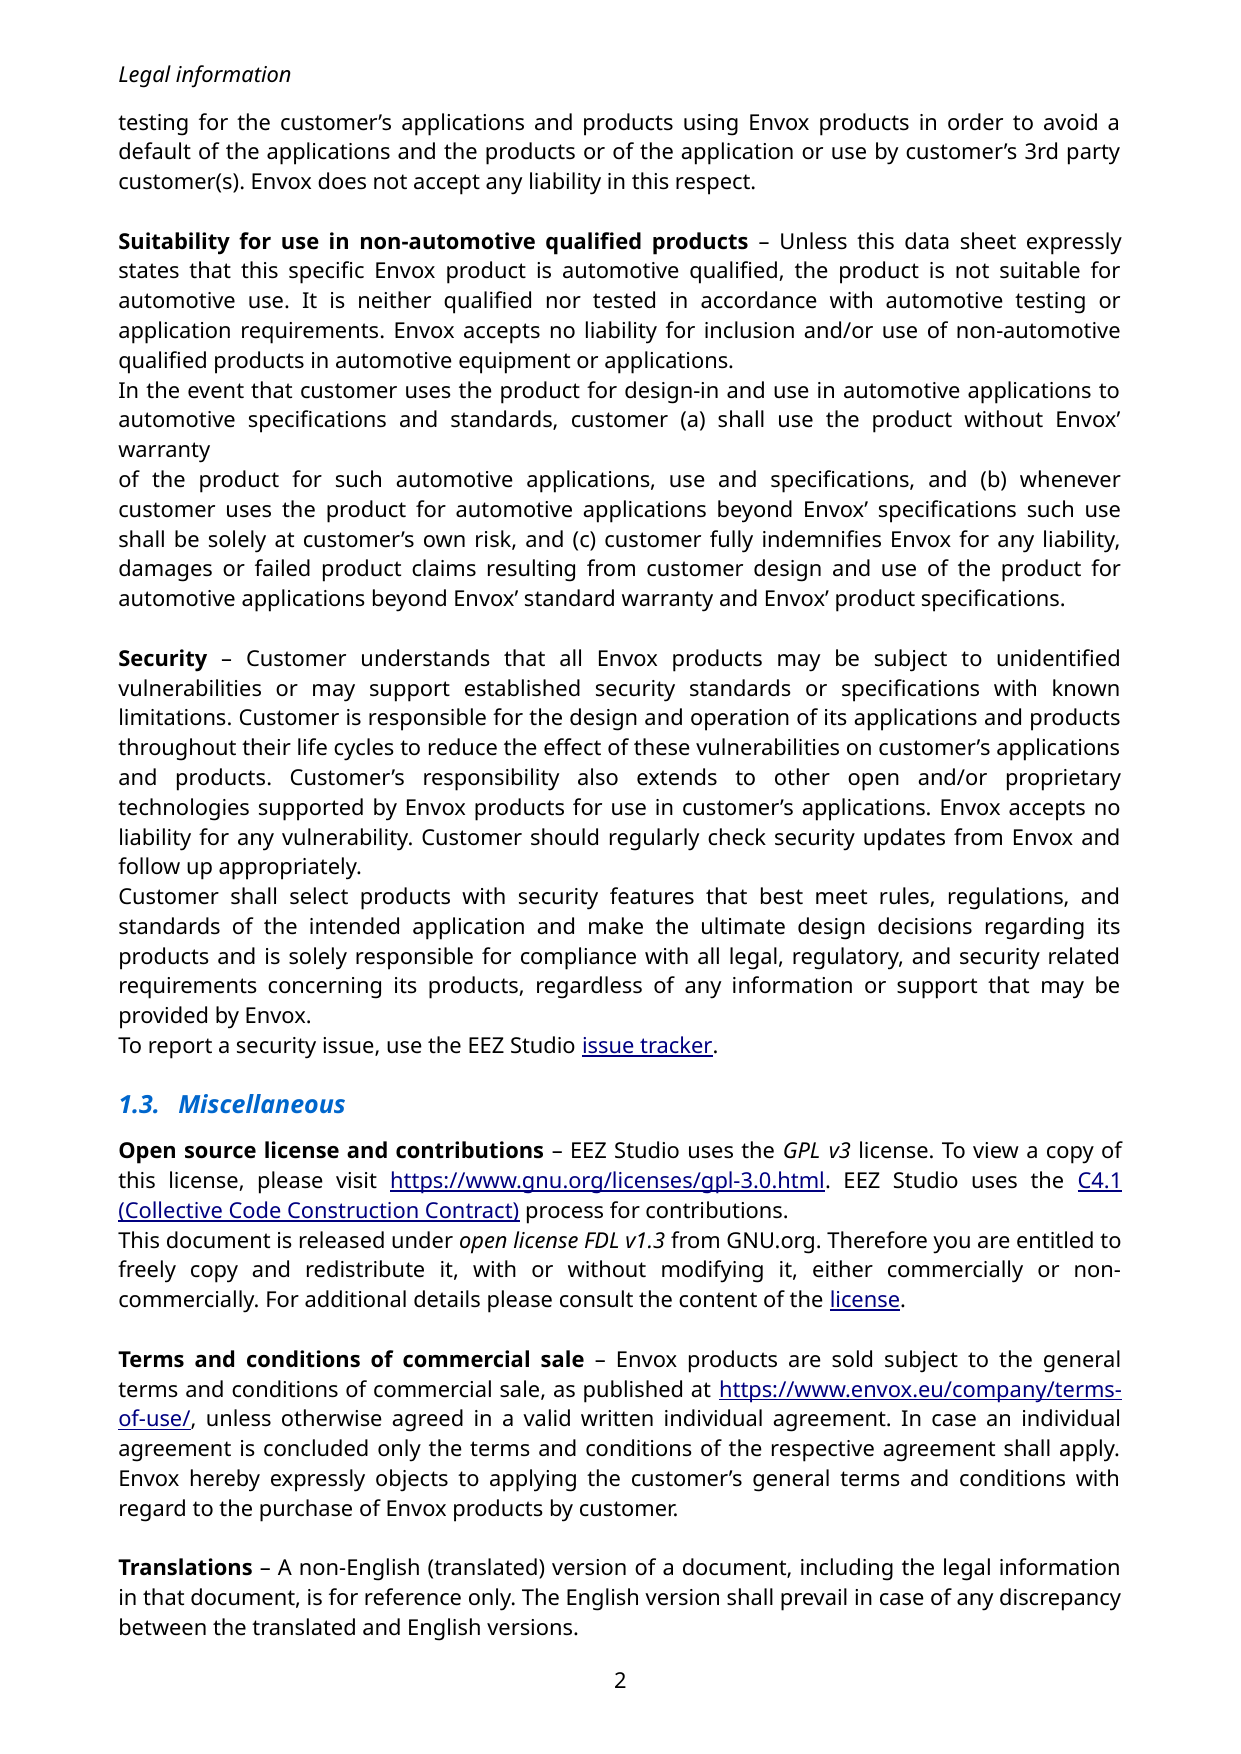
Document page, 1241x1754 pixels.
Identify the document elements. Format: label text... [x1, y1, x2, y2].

text This document is released under open license FDL v1.3 from GNU.org. Therefore you are entitled to freely copy and redistribute it, with or without modifying it, either commercially or non-commercially. For additional details please consult the content of the license. [118, 1225, 1122, 1314]
text Suitability for use in non-automotive qualified products – Unless this data sheet expressly states that this specific Envox product is automotive qualified, the product is not suitable for automotive use. It is neither qualified nor tested in accordance with automotive testing or application requirements. Envox accepts no liability for inclusion and/or use of non-automotive qualified products in automotive equipment or applications. [118, 226, 1122, 375]
text Customer shall select products with security features that best meet rules, regulations, and standards of the intended application and make the ultimate design decisions regarding its products and is solely responsible for compliance with all legal, regulatory, and security related requirements concerning its products, regardless of any information or support that may be provided by Envox. [118, 881, 1122, 1030]
subtitle Miscellaneous [118, 1086, 1122, 1121]
text of the product for such automotive applications, use and specifications, and (b) whenever customer uses the product for automotive applications beyond Envox’ specifications such use shall be solely at customer’s own risk, and (c) customer fully indemnifies Envox for any liability, damages or failed product claims resulting from customer design and use of the product for automotive applications beyond Envox’ standard warranty and Envox’ product specifications. [118, 464, 1122, 613]
text To report a security issue, use the EEZ Studio issue tracker. [118, 1030, 1122, 1060]
text Translations – A non-English (translated) version of a document, including the legal information in that document, is for reference only. The English version shall prevail in case of any discrepancy between the translated and English versions. [118, 1552, 1122, 1642]
text Open source license and contributions – EEZ Studio uses the GPL v3 license. To view a copy of this license, please visit https://www.gnu.org/licenses/gpl-3.0.html. EEZ Studio uses the C4.1 (Collective Code Construction Contract) process for contributions. [118, 1135, 1122, 1225]
text Security – Customer understands that all Envox products may be subject to unidentified vulnerabilities or may support established security standards or specifications with known limitations. Customer is responsible for the design and operation of its applications and products throughout their life cycles to reduce the effect of these vulnerabilities on customer’s applications and products. Customer’s responsibility also extends to other open and/or proprietary technologies supported by Envox products for use in customer’s applications. Envox accepts no liability for any vulnerability. Customer should regularly check security updates from Envox and follow up appropriately. [118, 643, 1122, 881]
text In the event that customer uses the product for design-in and use in automotive applications to automotive specifications and standards, customer (a) shall use the product without Envox’ warranty [118, 375, 1122, 464]
text Terms and conditions of commercial sale – Envox products are sold subject to the general terms and conditions of commercial sale, as published at https://www.envox.eu/company/terms-of-use/, unless otherwise agreed in a valid written individual agreement. In case an individual agreement is concluded only the terms and conditions of the respective agreement shall apply. Envox hereby expressly objects to applying the customer’s general terms and conditions with regard to the purchase of Envox products by customer. [118, 1344, 1122, 1523]
text testing for the customer’s applications and products using Envox products in order to avoid a default of the applications and the products or of the application or use by customer’s 3rd party customer(s). Envox does not accept any liability in this respect. [118, 107, 1122, 196]
